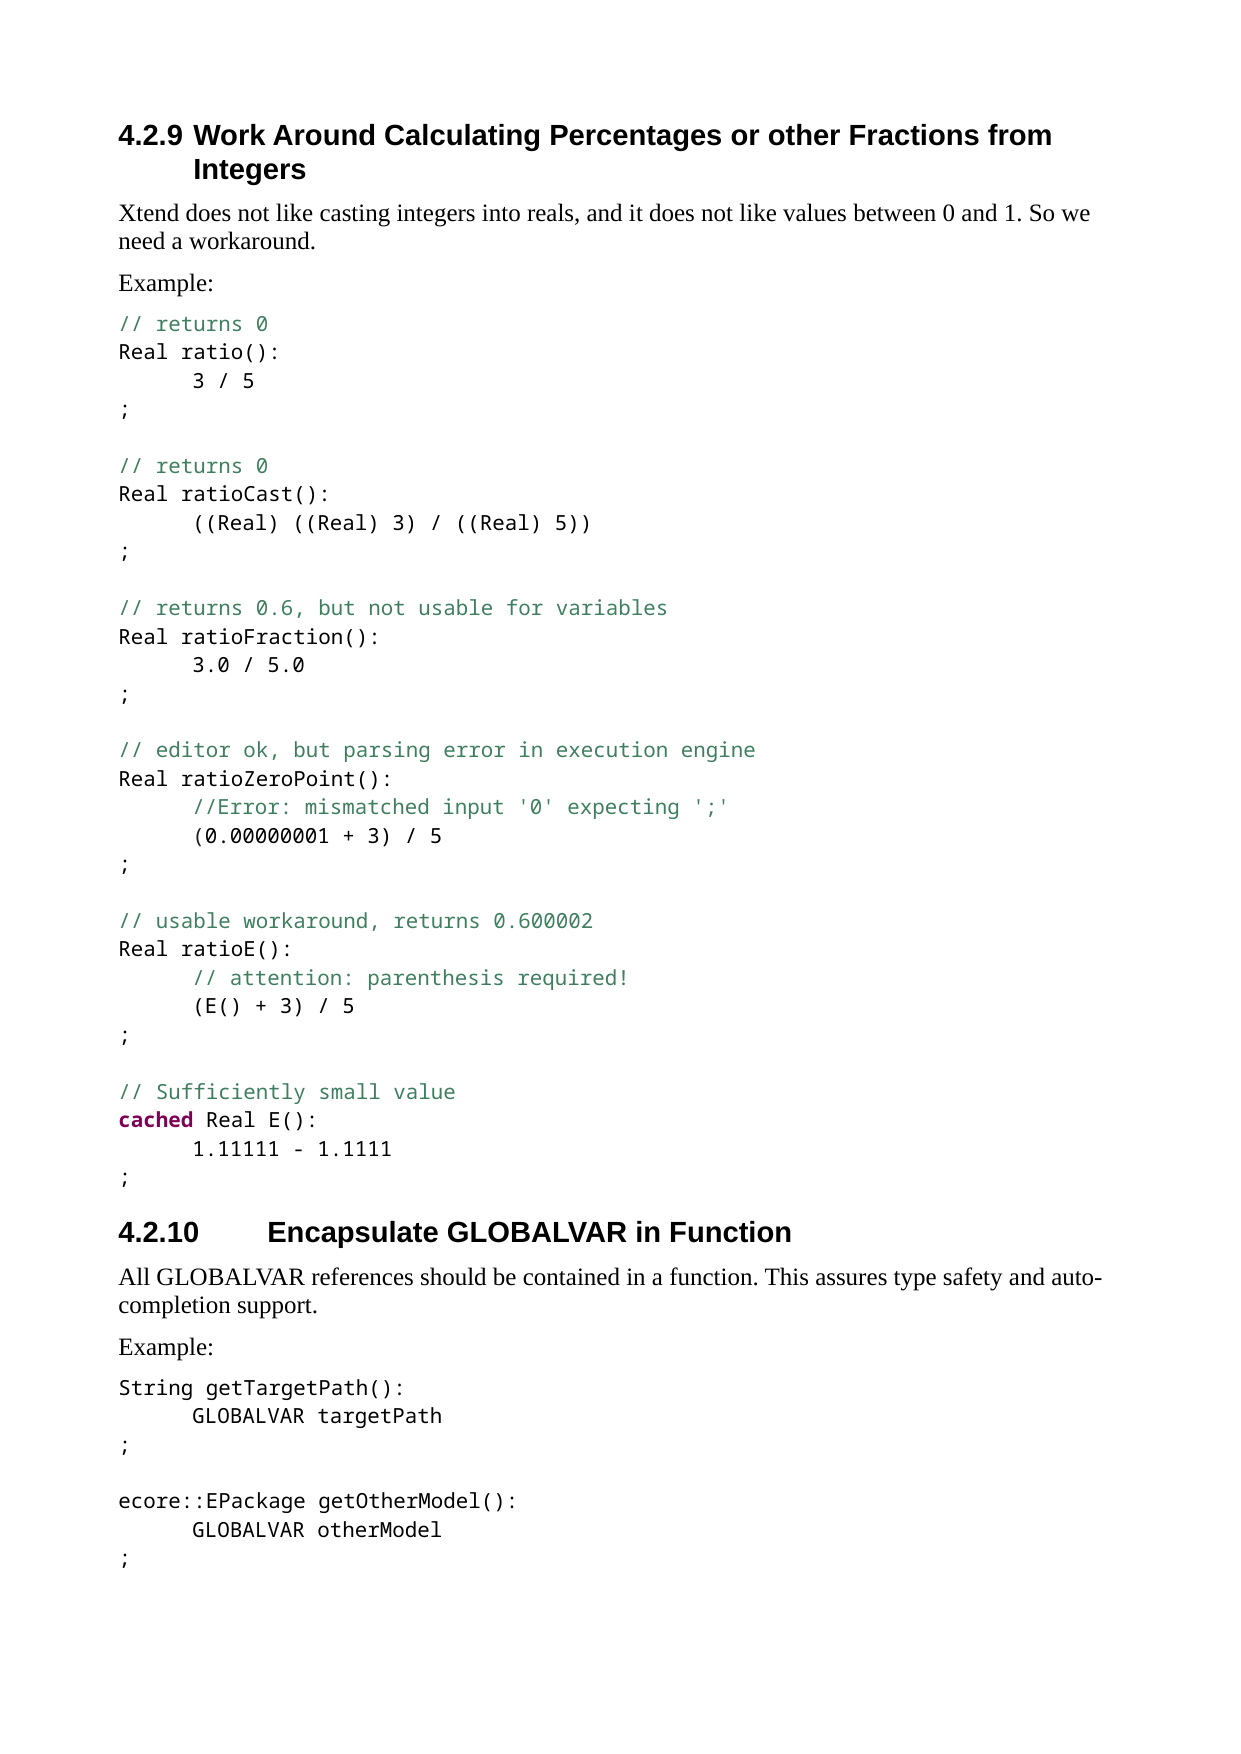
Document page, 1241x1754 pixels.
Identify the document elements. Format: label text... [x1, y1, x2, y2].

text Real ratioFraction(): [118, 622, 1122, 650]
subtitle Encapsulate GLOBALVAR in Function [118, 1216, 1122, 1249]
text ; [118, 1020, 1122, 1048]
text 1.11111 - 1.1111 [118, 1134, 1122, 1162]
text ; [118, 1543, 1122, 1572]
text ; [118, 536, 1122, 565]
subtitle Work Around Calculating Percentages or other Fractions from Integers [118, 118, 1122, 185]
text Real ratioE(): [118, 934, 1122, 963]
text ; [118, 849, 1122, 878]
text Example: [118, 1332, 1122, 1360]
text Real ratio(): [118, 337, 1122, 366]
text // returns 0 [118, 309, 1122, 337]
text Xtend does not like casting integers into reals, and it does not like values between 0 and 1. So we need a workaround. [118, 198, 1122, 255]
text ; [118, 1162, 1122, 1191]
text (E() + 3) / 5 [118, 991, 1122, 1020]
text // usable workaround, returns 0.600002 [118, 906, 1122, 934]
text String getTargetPath(): [118, 1373, 1122, 1401]
text // returns 0 [118, 451, 1122, 479]
text // returns 0.6, but not usable for variables [118, 593, 1122, 622]
text GLOBALVAR targetPath [118, 1401, 1122, 1430]
text ; [118, 1430, 1122, 1458]
text (0.00000001 + 3) / 5 [118, 821, 1122, 849]
text cached Real E(): [118, 1105, 1122, 1134]
text Real ratioCast(): [118, 479, 1122, 508]
text 3.0 / 5.0 [118, 650, 1122, 679]
text Real ratioZeroPoint(): [118, 764, 1122, 792]
text ecore::EPackage getOtherModel(): [118, 1487, 1122, 1515]
text GLOBALVAR otherModel [118, 1515, 1122, 1543]
text All GLOBALVAR references should be contained in a function. This assures type safety and auto-completion support. [118, 1262, 1122, 1319]
text // editor ok, but parsing error in execution engine [118, 736, 1122, 764]
text ; [118, 679, 1122, 707]
text 3 / 5 [118, 366, 1122, 394]
text ; [118, 394, 1122, 423]
text Example: [118, 268, 1122, 296]
text //Error: mismatched input '0' expecting ';' [118, 792, 1122, 821]
text // attention: parenthesis required! [118, 963, 1122, 991]
text // Sufficiently small value [118, 1077, 1122, 1105]
text ((Real) ((Real) 3) / ((Real) 5)) [118, 508, 1122, 536]
